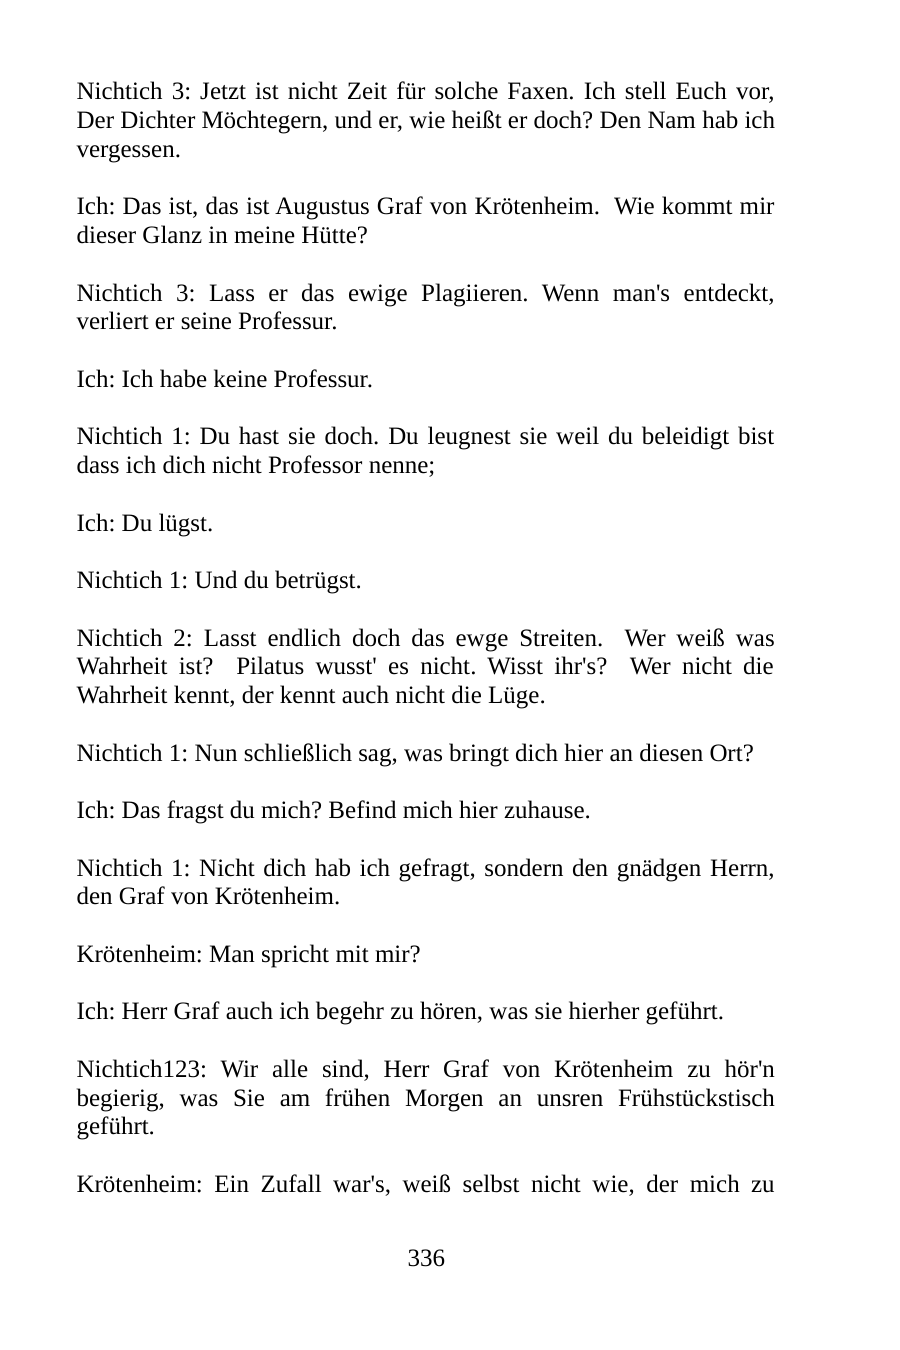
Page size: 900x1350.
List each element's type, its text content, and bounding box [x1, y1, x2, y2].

text Nichtich 3: Jetzt ist nicht Zeit für solche Faxen. Ich stell Euch vor, Der Dichter Möchtegern, und er, wie heißt er doch? Den Nam hab ich vergessen. [76, 76, 776, 163]
text Ich: Ich habe keine Professur. [76, 364, 776, 393]
text Ich: Du lügst. [76, 508, 776, 536]
text Ich: Herr Graf auch ich begehr zu hören, was sie hierher geführt. [76, 996, 776, 1025]
text Nichtich 3: Lass er das ewige Plagiieren. Wenn man's entdeckt, verliert er seine Professur. [76, 278, 776, 335]
text Krötenheim: Man spricht mit mir? [76, 939, 776, 968]
text Nichtich 1: Nicht dich hab ich gefragt, sondern den gnädgen Herrn, den Graf von Krötenheim. [76, 853, 776, 910]
text Nichtich 2: Lasst endlich doch das ewge Streiten. Wer weiß was Wahrheit ist? Pilatus wusst' es nicht. Wisst ihr's? Wer nicht die Wahrheit kennt, der kennt auch nicht die Lüge. [76, 623, 776, 709]
text Nichtich123: Wir alle sind, Herr Graf von Krötenheim zu hör'n begierig, was Sie am frühen Morgen an unsren Frühstückstisch geführt. [76, 1054, 776, 1140]
text Krötenheim: Ein Zufall war's, weiß selbst nicht wie, der mich zu [76, 1169, 776, 1198]
text Ich: Das ist, das ist Augustus Graf von Krötenheim. Wie kommt mir dieser Glanz in meine Hütte? [76, 191, 776, 249]
text Nichtich 1: Nun schließlich sag, was bringt dich hier an diesen Ort? [76, 738, 776, 766]
text Ich: Das fragst du mich? Befind mich hier zuhause. [76, 795, 776, 824]
text Nichtich 1: Du hast sie doch. Du leugnest sie weil du beleidigt bist dass ich dich nicht Professor nenne; [76, 421, 776, 479]
text Nichtich 1: Und du betrügst. [76, 565, 776, 594]
